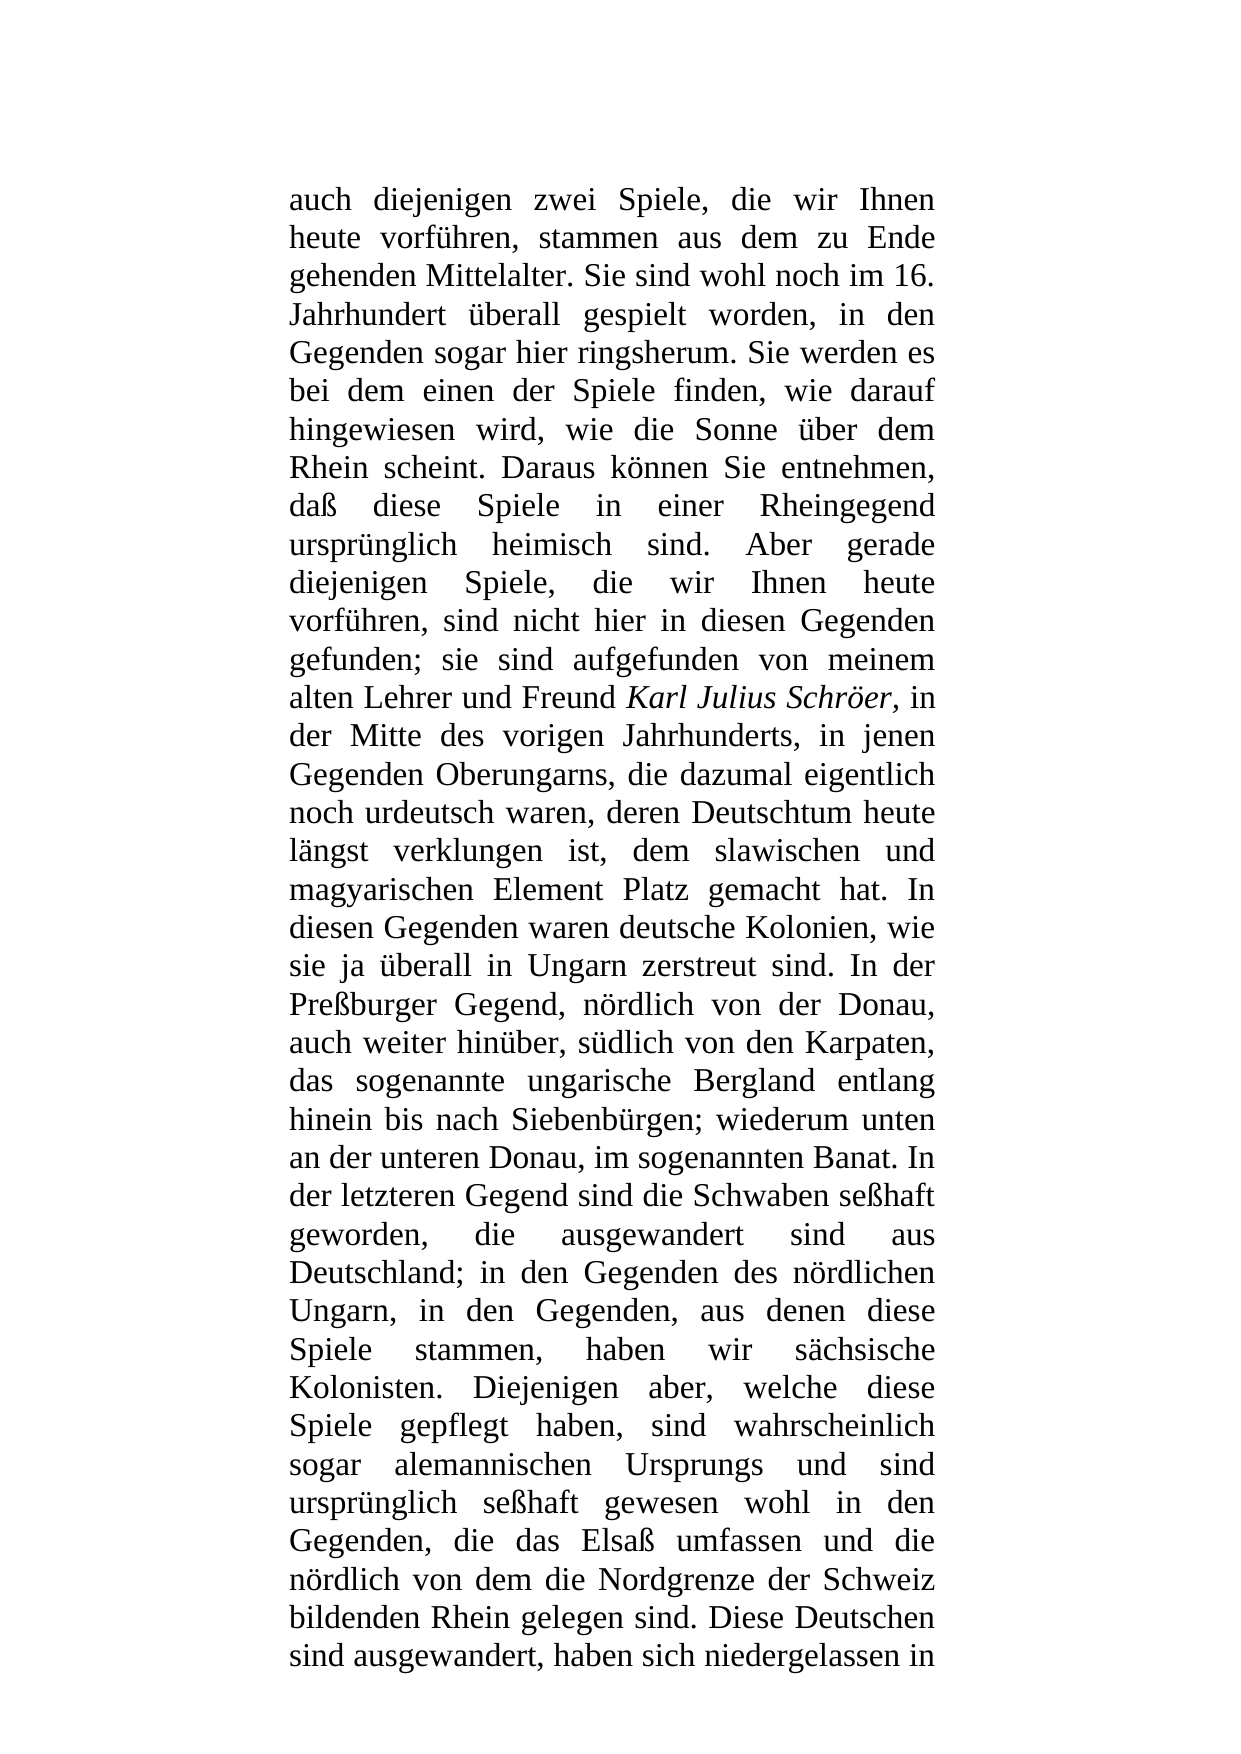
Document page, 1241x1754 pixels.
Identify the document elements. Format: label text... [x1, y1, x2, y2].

text auch diejenigen zwei Spiele, die wir Ihnen heute vorführen, stammen aus dem zu Ende gehenden Mittelalter. Sie sind wohl noch im 16. Jahrhundert überall gespielt worden, in den Gegenden sogar hier ringsherum. Sie werden es bei dem einen der Spiele finden, wie darauf hingewiesen wird, wie die Sonne über dem Rhein scheint. Daraus können Sie entnehmen, daß diese Spiele in einer Rheingegend ursprünglich heimisch sind. Aber gerade diejenigen Spiele, die wir Ihnen heute vorführen, sind nicht hier in diesen Gegenden gefunden; sie sind aufgefunden von meinem alten Lehrer und Freund Karl Julius Schröer, in der Mitte des vorigen Jahrhunderts, in jenen Gegenden Oberungarns, die dazumal eigentlich noch urdeutsch waren, deren Deutschtum heute längst verklungen ist, dem slawischen und magyarischen Element Platz gemacht hat. In diesen Gegenden waren deutsche Kolonien, wie sie ja überall in Ungarn zerstreut sind. In der Preßburger Gegend, nördlich von der Donau, auch weiter hinüber, südlich von den Karpaten, das sogenannte ungarische Bergland entlang hinein bis nach Siebenbürgen; wiederum unten an der unteren Donau, im sogenannten Banat. In der letzteren Gegend sind die Schwaben seßhaft geworden, die ausgewandert sind aus Deutschland; in den Gegenden des nördlichen Ungarn, in den Gegenden, aus denen diese Spiele stammen, haben wir sächsische Kolonisten. Diejenigen aber, welche diese Spiele gepflegt haben, sind wahrscheinlich sogar alemannischen Ursprungs und sind ursprünglich seßhaft gewesen wohl in den Gegenden, die das Elsaß umfassen und die nördlich von dem die Nordgrenze der Schweiz bildenden Rhein gelegen sind. Diese Deutschen sind ausgewandert, haben sich niedergelassen in [289, 179, 936, 1674]
